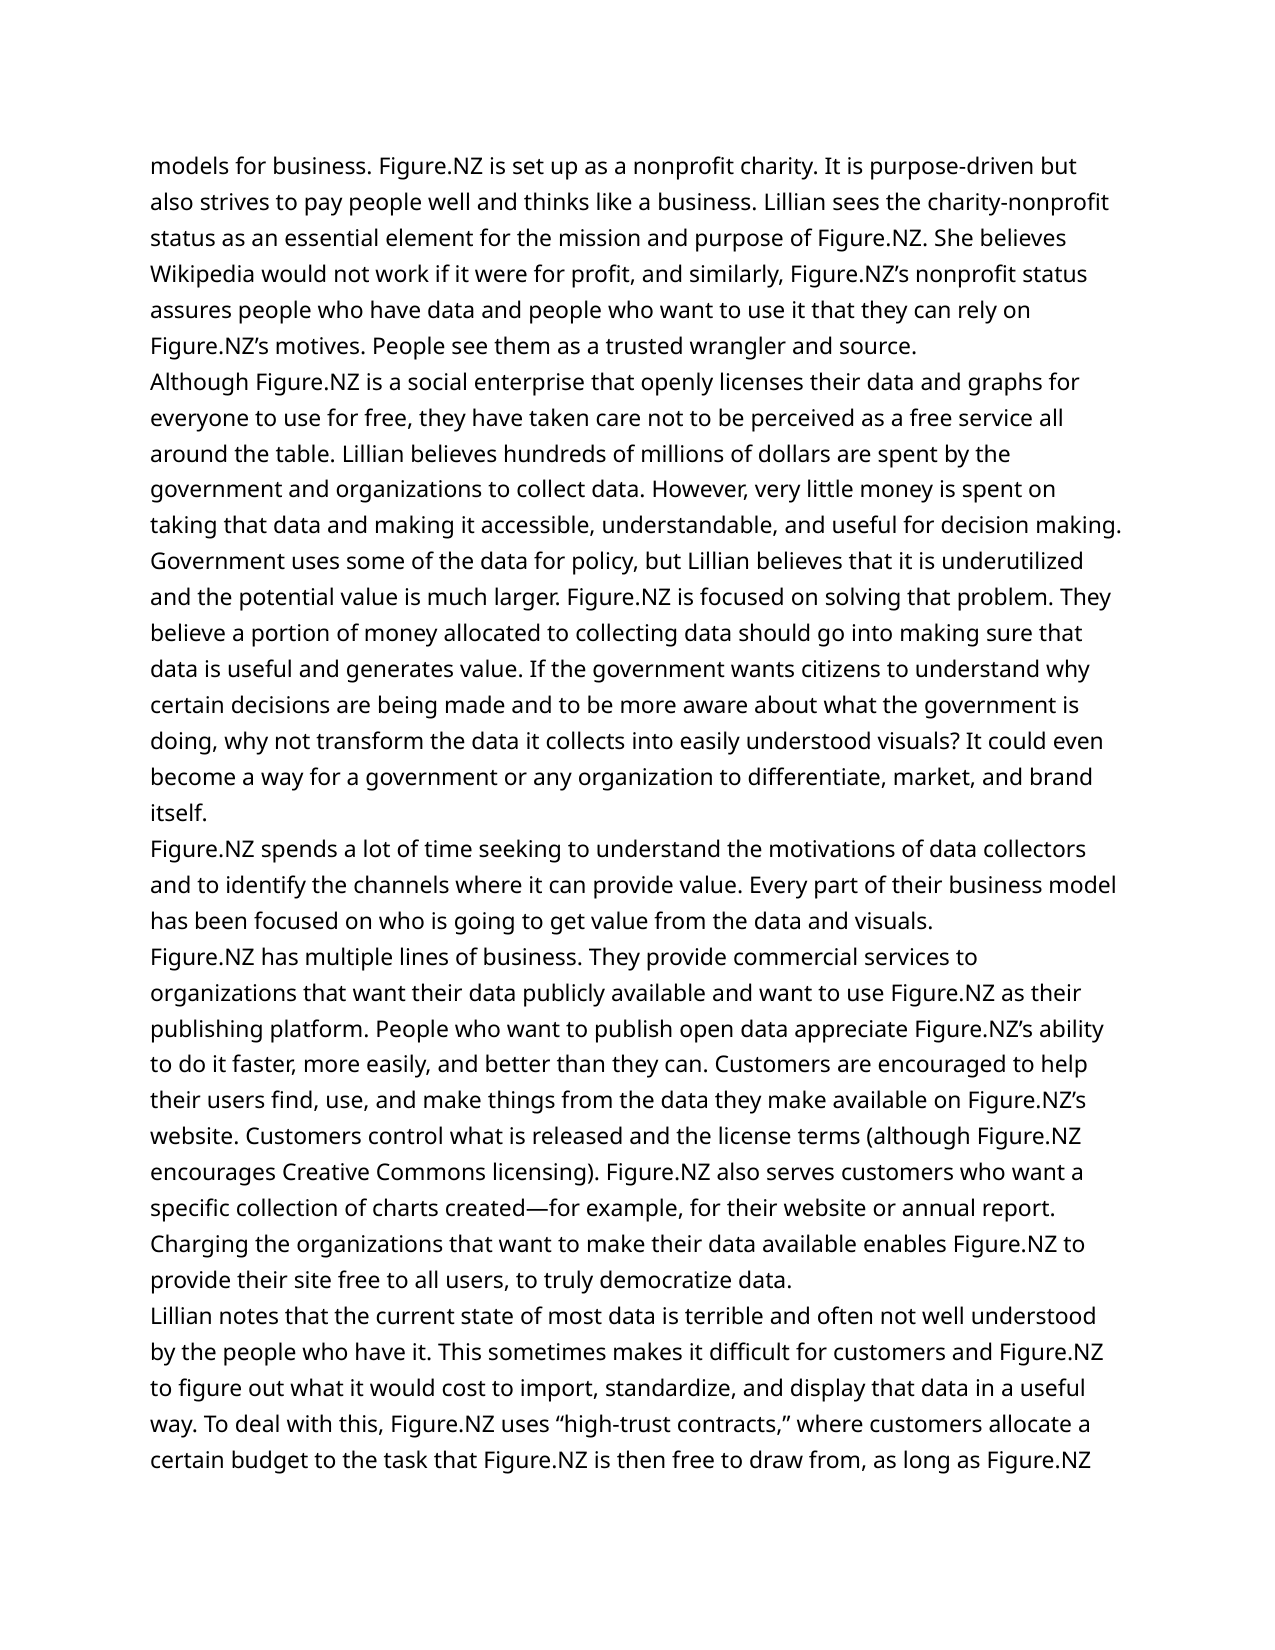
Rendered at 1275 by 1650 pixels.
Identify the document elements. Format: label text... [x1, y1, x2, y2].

text Lillian notes that the current state of most data is terrible and often not well understood by the people who have it. This sometimes makes it difficult for customers and Figure.NZ to figure out what it would cost to import, standardize, and display that data in a useful way. To deal with this, Figure.NZ uses “high-trust contracts,” where customers allocate a certain budget to the task that Figure.NZ is then free to draw from, as long as Figure.NZ [150, 1300, 1125, 1475]
text Although Figure.NZ is a social enterprise that openly licenses their data and graphs for everyone to use for free, they have taken care not to be perceived as a free service all around the table. Lillian believes hundreds of millions of dollars are spent by the government and organizations to collect data. However, very little money is spent on taking that data and making it accessible, understandable, and useful for decision making. Government uses some of the data for policy, but Lillian believes that it is underutilized and the potential value is much larger. Figure.NZ is focused on solving that problem. They believe a portion of money allocated to collecting data should go into making sure that data is useful and generates value. If the government wants citizens to understand why certain decisions are being made and to be more aware about what the government is doing, why not transform the data it collects into easily understood visuals? It could even become a way for a government or any organization to differentiate, market, and brand itself. [150, 366, 1125, 828]
text models for business. Figure.NZ is set up as a nonprofit charity. It is purpose-driven but also strives to pay people well and thinks like a business. Lillian sees the charity-nonprofit status as an essential element for the mission and purpose of Figure.NZ. She believes Wikipedia would not work if it were for profit, and similarly, Figure.NZ’s nonprofit status assures people who have data and people who want to use it that they can rely on Figure.NZ’s motives. People see them as a trusted wrangler and source. [150, 150, 1125, 361]
text Figure.NZ spends a lot of time seeking to understand the motivations of data collectors and to identify the channels where it can provide value. Every part of their business model has been focused on who is going to get value from the data and visuals. [150, 833, 1125, 936]
text Figure.NZ has multiple lines of business. They provide commercial services to organizations that want their data publicly available and want to use Figure.NZ as their publishing platform. People who want to publish open data appreciate Figure.NZ’s ability to do it faster, more easily, and better than they can. Customers are encouraged to help their users find, use, and make things from the data they make available on Figure.NZ’s website. Customers control what is released and the license terms (although Figure.NZ encourages Creative Commons licensing). Figure.NZ also serves customers who want a specific collection of charts created—for example, for their website or annual report. Charging the organizations that want to make their data available enables Figure.NZ to provide their site free to all users, to truly democratize data. [150, 941, 1125, 1295]
